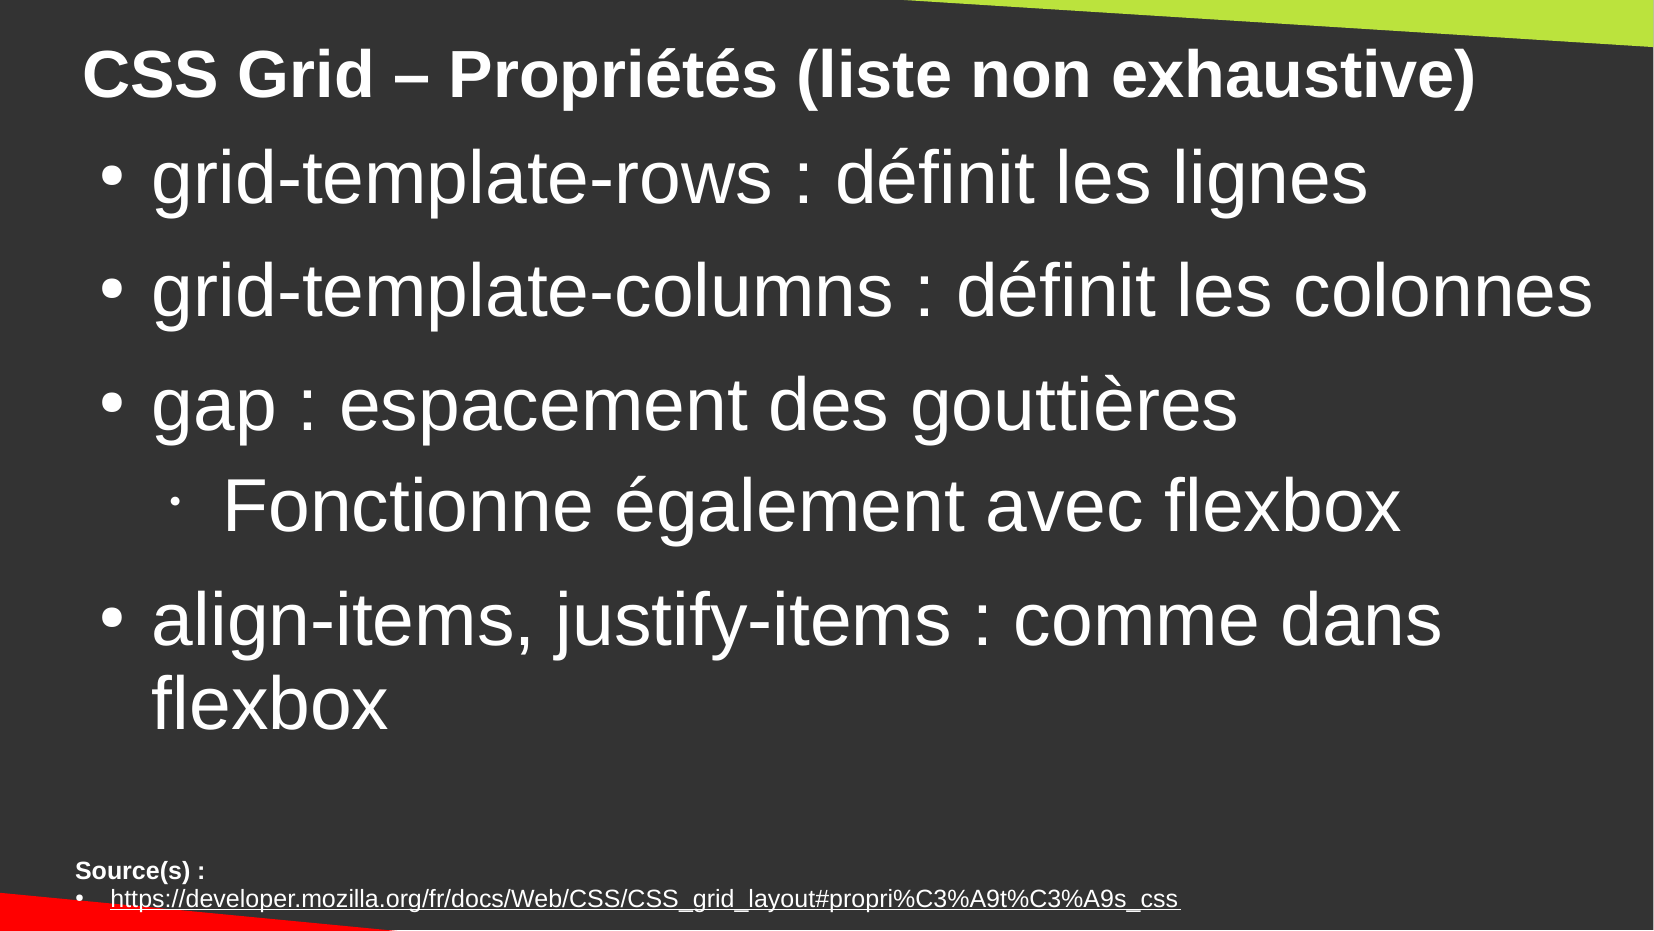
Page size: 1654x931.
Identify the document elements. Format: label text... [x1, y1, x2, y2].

text_box [0, 892, 398, 931]
title CSS Grid – Propriétés (liste non exhaustive) [82, 37, 1571, 114]
list grid-template-rows : définit les lignes grid-template-columns : définit les colonnes gap : espacement des gouttières Fonctionne également avec flexbox align-items, justify-items : comme dans flexbox [80, 135, 1620, 827]
text_box [903, 0, 1654, 48]
text_box Source(s) : https://developer.mozilla.org/fr/docs/Web/CSS/CSS_grid_layout#propri%C3%A9t%C3%A9s_css [60, 838, 1546, 920]
